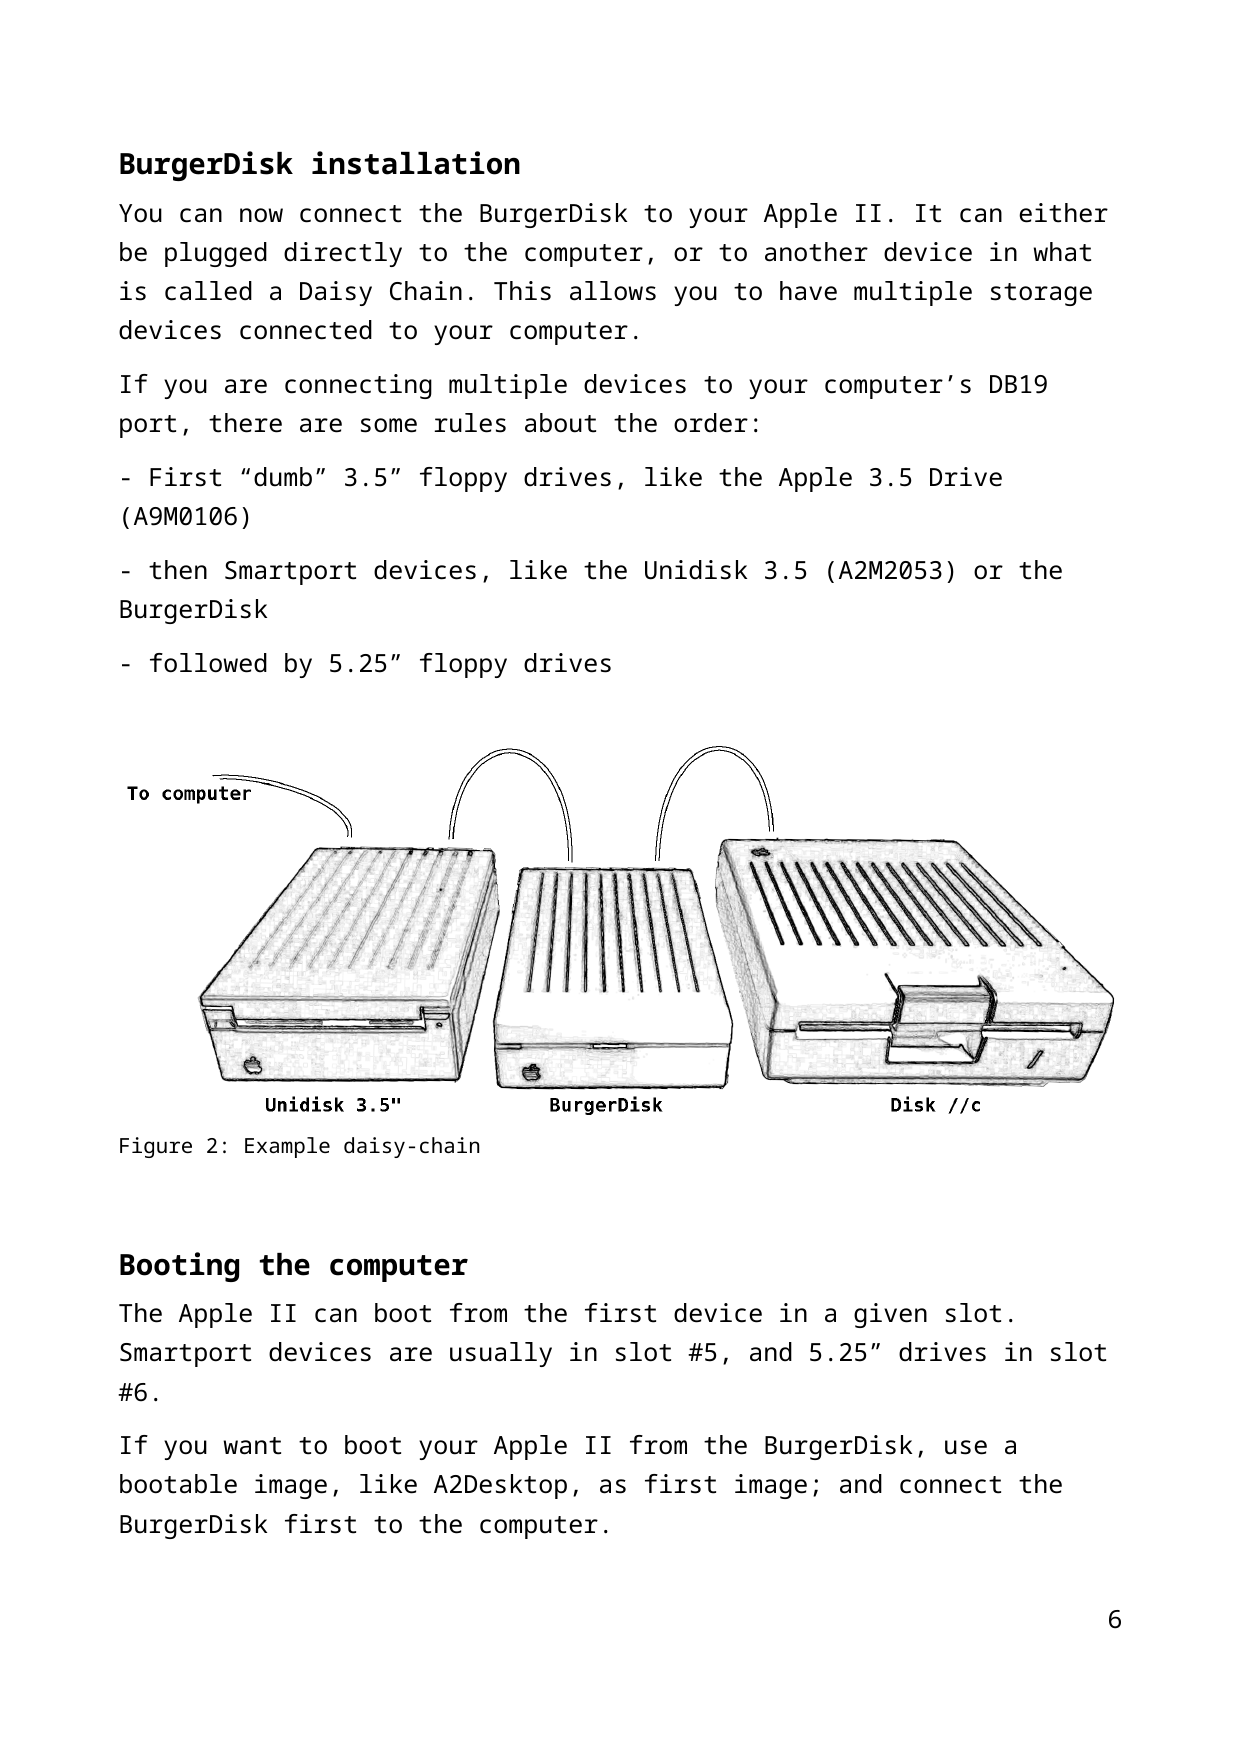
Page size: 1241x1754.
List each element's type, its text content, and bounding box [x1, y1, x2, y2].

text - First “dumb” 3.5” floppy drives, like the Apple 3.5 Drive (A9M0106) [118, 459, 1122, 533]
text The Apple II can boot from the first device in a given slot. Smartport devices are usually in slot #5, and 5.25” drives in slot #6. [118, 1296, 1122, 1408]
text Figure 2: Example daisy-chain [118, 1132, 1122, 1160]
text - followed by 5.25” floppy drives [118, 645, 1122, 679]
subtitle Booting the computer [118, 1244, 1122, 1283]
text If you are connecting multiple devices to your computer’s DB19 port, there are some rules about the order: [118, 367, 1122, 440]
text You can now connect the BurgerDisk to your Apple II. It can either be plugged directly to the computer, or to another device in what is called a Daisy Chain. This allows you to have multiple storage devices connected to your computer. [118, 195, 1122, 347]
text - then Smartport devices, like the Unidisk 3.5 (A2M2053) or the BurgerDisk [118, 552, 1122, 626]
text If you want to boot your Apple II from the BurgerDisk, use a bootable image, like A2Desktop, as first image; and connect the BurgerDisk first to the computer. [118, 1428, 1122, 1540]
subtitle BurgerDisk installation [118, 143, 1122, 183]
picture [118, 711, 1123, 1132]
